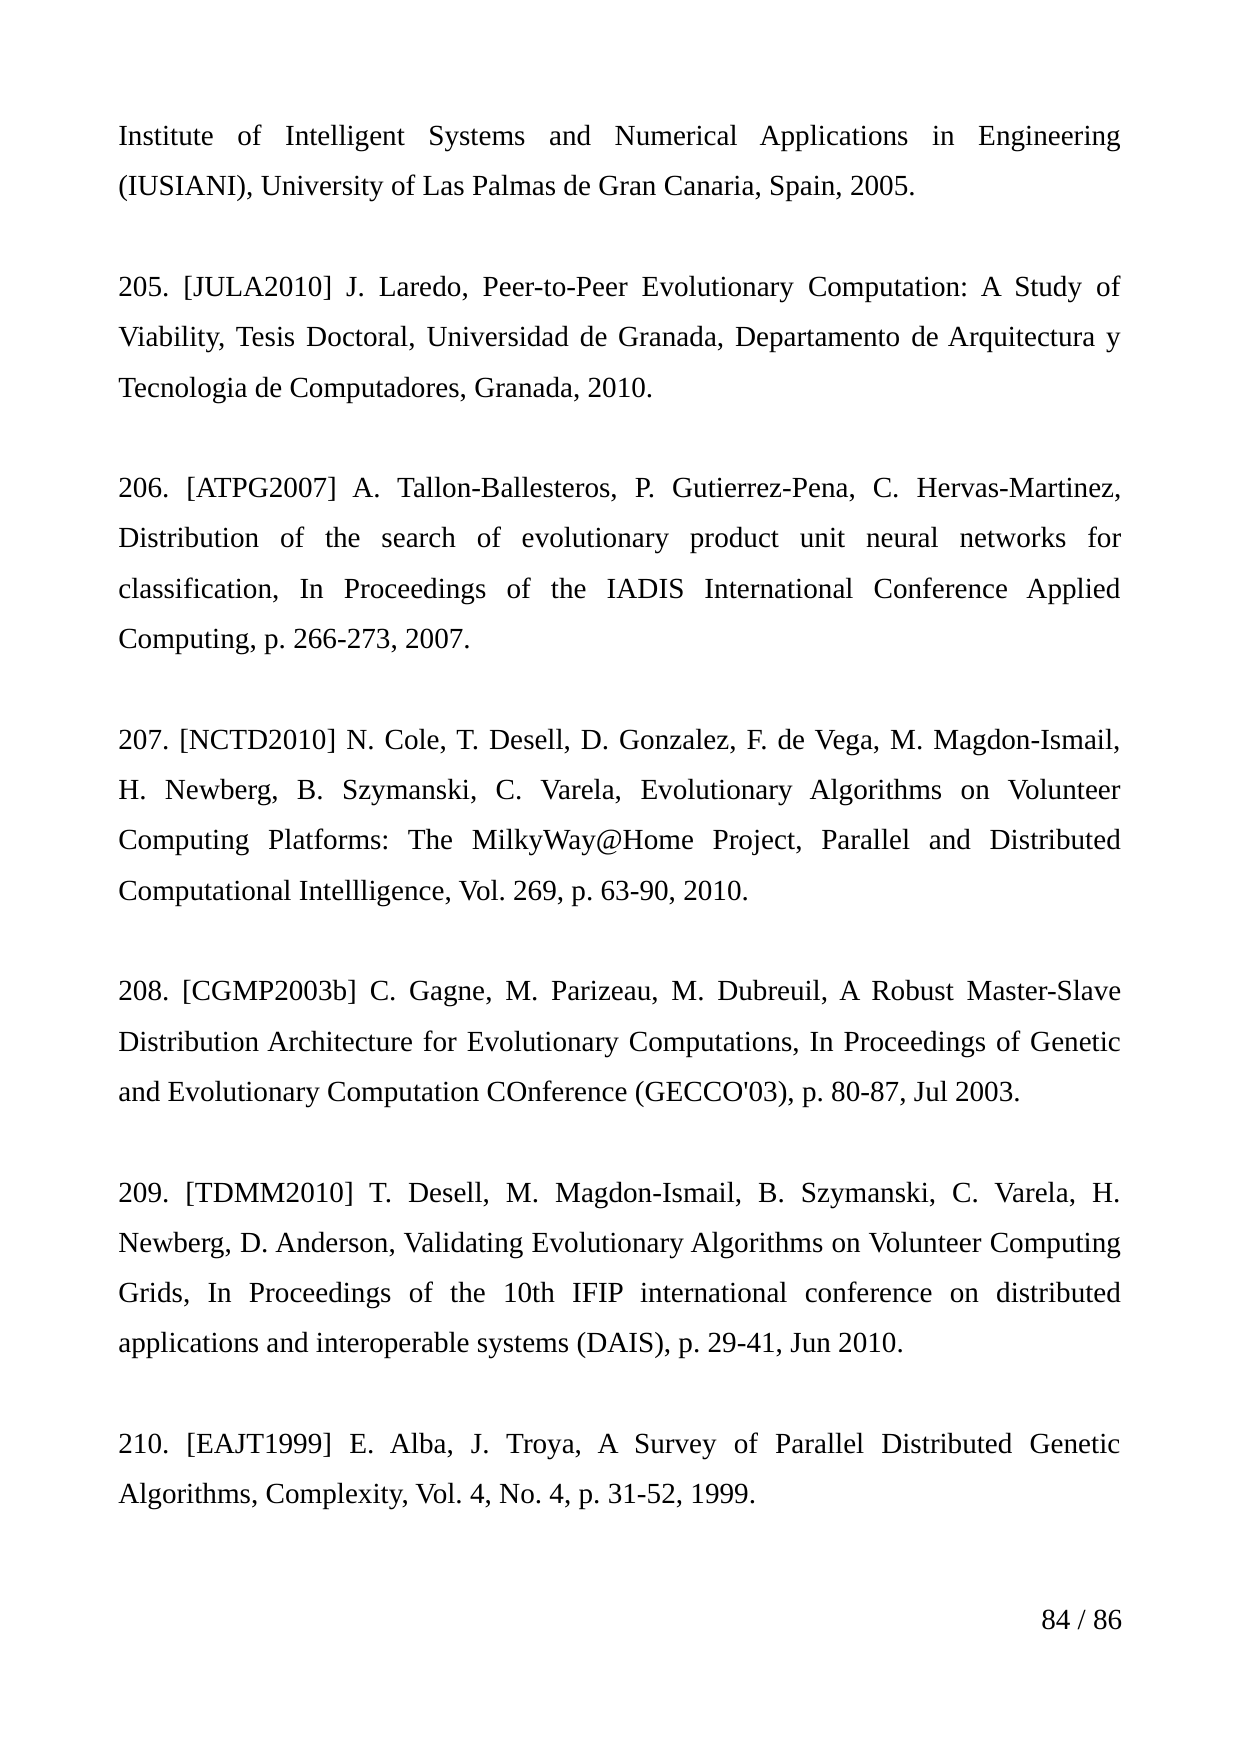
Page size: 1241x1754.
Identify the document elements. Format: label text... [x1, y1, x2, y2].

text Institute of Intelligent Systems and Numerical Applications in Engineering (IUSIANI), University of Las Palmas de Gran Canaria, Spain, 2005. [118, 118, 1122, 202]
text 209. [TDMM2010] T. Desell, M. Magdon-Ismail, B. Szymanski, C. Varela, H. Newberg, D. Anderson, Validating Evolutionary Algorithms on Volunteer Computing Grids, In Proceedings of the 10th IFIP international conference on distributed applications and interoperable systems (DAIS), p. 29-41, Jun 2010. [118, 1175, 1122, 1359]
text 208. [CGMP2003b] C. Gagne, M. Parizeau, M. Dubreuil, A Robust Master-Slave Distribution Architecture for Evolutionary Computations, In Proceedings of Genetic and Evolutionary Computation COnference (GECCO'03), p. 80-87, Jul 2003. [118, 973, 1122, 1108]
text 206. [ATPG2007] A. Tallon-Ballesteros, P. Gutierrez-Pena, C. Hervas-Martinez, Distribution of the search of evolutionary product unit neural networks for classification, In Proceedings of the IADIS International Conference Applied Computing, p. 266-273, 2007. [118, 470, 1122, 655]
text 205. [JULA2010] J. Laredo, Peer-to-Peer Evolutionary Computation: A Study of Viability, Tesis Doctoral, Universidad de Granada, Departamento de Arquitectura y Tecnologia de Computadores, Granada, 2010. [118, 269, 1122, 403]
text 207. [NCTD2010] N. Cole, T. Desell, D. Gonzalez, F. de Vega, M. Magdon-Ismail, H. Newberg, B. Szymanski, C. Varela, Evolutionary Algorithms on Volunteer Computing Platforms: The MilkyWay@Home Project, Parallel and Distributed Computational Intellligence, Vol. 269, p. 63-90, 2010. [118, 722, 1122, 906]
text 210. [EAJT1999] E. Alba, J. Troya, A Survey of Parallel Distributed Genetic Algorithms, Complexity, Vol. 4, No. 4, p. 31-52, 1999. [118, 1426, 1122, 1510]
